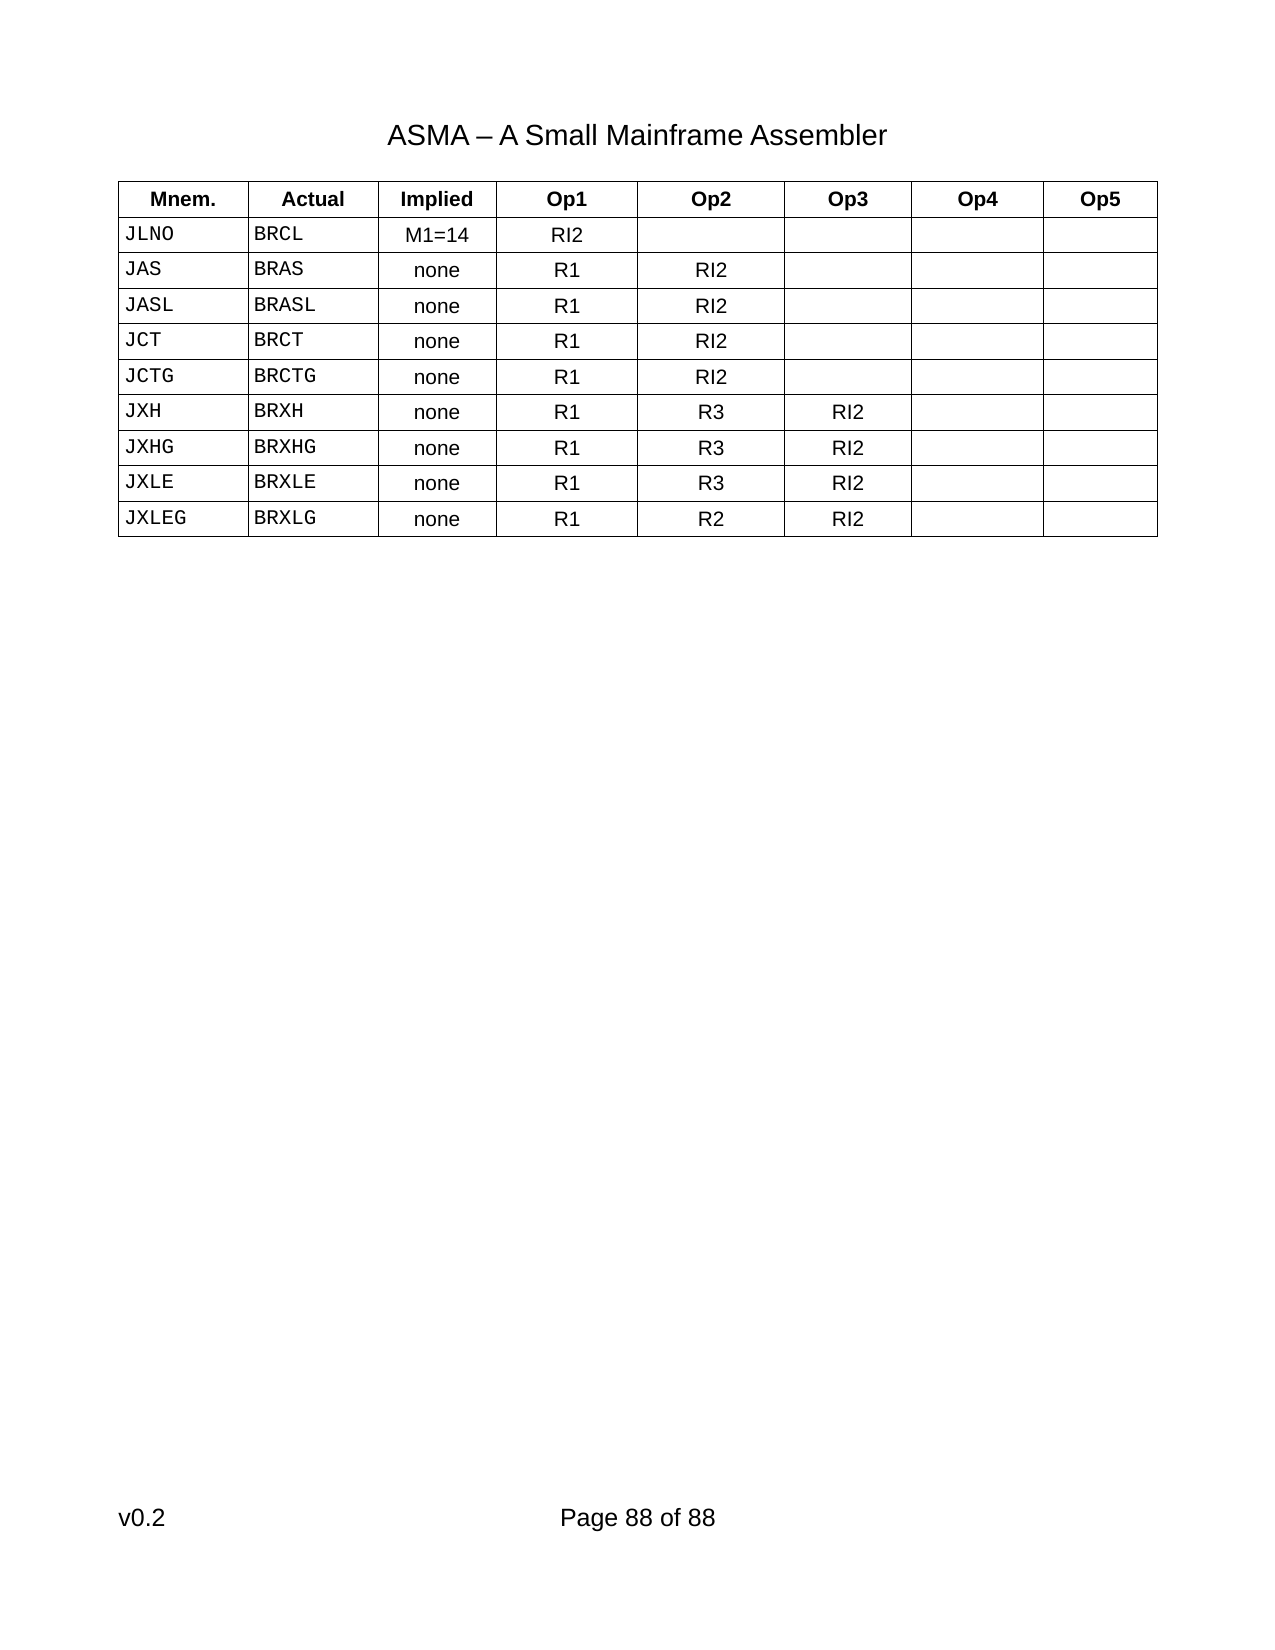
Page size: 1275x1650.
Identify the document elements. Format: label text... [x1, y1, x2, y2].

table_cell BRCT [249, 324, 378, 359]
table_cell RI2 [785, 502, 911, 536]
table_cell [785, 218, 911, 252]
table_cell none [379, 502, 496, 536]
table_header Op2 [638, 182, 784, 217]
table_cell none [379, 289, 496, 323]
table_cell [912, 360, 1043, 394]
table_cell R1 [497, 253, 637, 288]
table_cell none [379, 466, 496, 501]
table_cell M1=14 [379, 218, 496, 252]
table_cell R1 [497, 431, 637, 465]
table_cell BRXLG [249, 502, 378, 536]
table_cell RI2 [638, 253, 784, 288]
table_cell RI2 [638, 324, 784, 359]
table_cell [1044, 502, 1157, 536]
table_cell RI2 [497, 218, 637, 252]
table_cell [785, 289, 911, 323]
table_cell R1 [497, 502, 637, 536]
table_cell none [379, 395, 496, 430]
table_cell [638, 218, 784, 252]
table_cell BRXHG [249, 431, 378, 465]
table_cell JXLEG [119, 502, 248, 536]
table_cell RI2 [638, 360, 784, 394]
table_cell BRASL [249, 289, 378, 323]
table_cell [1044, 218, 1157, 252]
table_cell BRAS [249, 253, 378, 288]
table_cell [912, 395, 1043, 430]
table_cell [1044, 395, 1157, 430]
table_cell none [379, 431, 496, 465]
table_cell RI2 [785, 395, 911, 430]
table_cell R1 [497, 289, 637, 323]
table_cell JXH [119, 395, 248, 430]
table_cell BRXH [249, 395, 378, 430]
table_cell JLNO [119, 218, 248, 252]
table_cell JXHG [119, 431, 248, 465]
table_header Implied [379, 182, 496, 217]
table_cell [1044, 466, 1157, 501]
table_header Op4 [912, 182, 1043, 217]
table_cell [1044, 431, 1157, 465]
table_cell R1 [497, 395, 637, 430]
table_cell R3 [638, 431, 784, 465]
table_cell RI2 [785, 466, 911, 501]
table_cell BRCTG [249, 360, 378, 394]
table_cell R2 [638, 502, 784, 536]
table_cell BRCL [249, 218, 378, 252]
table_cell [912, 218, 1043, 252]
table_cell R3 [638, 466, 784, 501]
table_header Actual [249, 182, 378, 217]
table_cell R3 [638, 395, 784, 430]
table_cell [1044, 360, 1157, 394]
table_cell none [379, 324, 496, 359]
table_cell [912, 431, 1043, 465]
table_cell [912, 466, 1043, 501]
table_cell [912, 289, 1043, 323]
table_cell [785, 360, 911, 394]
table_cell [1044, 324, 1157, 359]
table_cell JCTG [119, 360, 248, 394]
table_header Op5 [1044, 182, 1157, 217]
table_cell JCT [119, 324, 248, 359]
table_cell none [379, 360, 496, 394]
table_cell [912, 324, 1043, 359]
table_header Op3 [785, 182, 911, 217]
table_cell BRXLE [249, 466, 378, 501]
table_cell RI2 [638, 289, 784, 323]
table_cell [1044, 289, 1157, 323]
table_cell JAS [119, 253, 248, 288]
table_cell R1 [497, 466, 637, 501]
table_header Mnem. [119, 182, 248, 217]
table_cell [912, 253, 1043, 288]
table_cell [785, 324, 911, 359]
table_cell none [379, 253, 496, 288]
table_header Op1 [497, 182, 637, 217]
table_cell JXLE [119, 466, 248, 501]
table_cell R1 [497, 360, 637, 394]
table_cell [785, 253, 911, 288]
table_cell R1 [497, 324, 637, 359]
table_cell RI2 [785, 431, 911, 465]
table_cell [912, 502, 1043, 536]
table_cell JASL [119, 289, 248, 323]
table_cell [1044, 253, 1157, 288]
